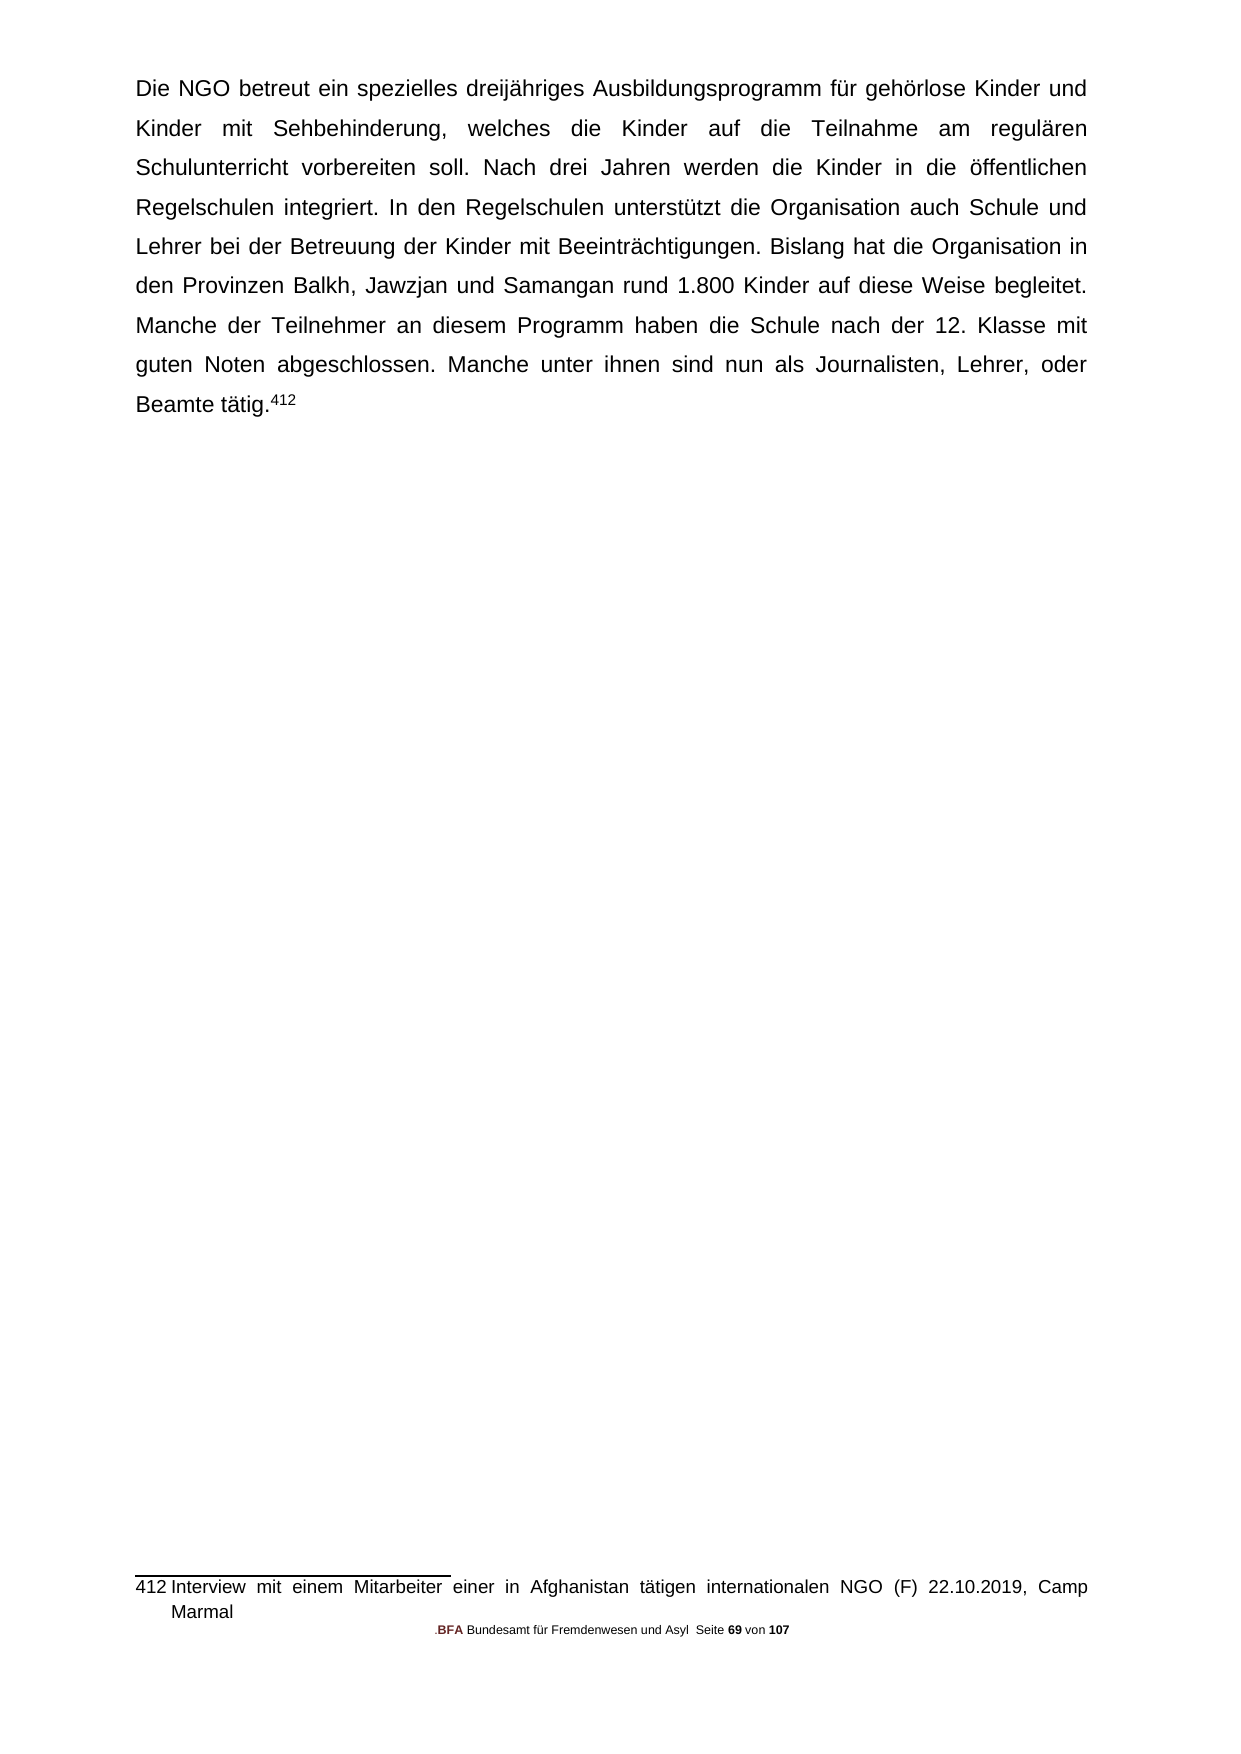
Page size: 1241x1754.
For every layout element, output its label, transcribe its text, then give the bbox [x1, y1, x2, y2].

text Interview mit einem Mitarbeiter einer in Afghanistan tätigen internationalen NGO (F) 22.10.2019, Camp Marmal [135, 1576, 1088, 1622]
text Die NGO betreut ein spezielles dreijähriges Ausbildungsprogramm für gehörlose Kinder und Kinder mit Sehbehinderung, welches die Kinder auf die Teilnahme am regulären Schulunterricht vorbereiten soll. Nach drei Jahren werden die Kinder in die öffentlichen Regelschulen integriert. In den Regelschulen unterstützt die Organisation auch Schule und Lehrer bei der Betreuung der Kinder mit Beeinträchtigungen. Bislang hat die Organisation in den Provinzen Balkh, Jawzjan und Samangan rund 1.800 Kinder auf diese Weise begleitet. Manche der Teilnehmer an diesem Programm haben die Schule nach der 12. Klasse mit guten Noten abgeschlossen. Manche unter ihnen sind nun als Journalisten, Lehrer, oder Beamte tätig. [135, 75, 1088, 417]
